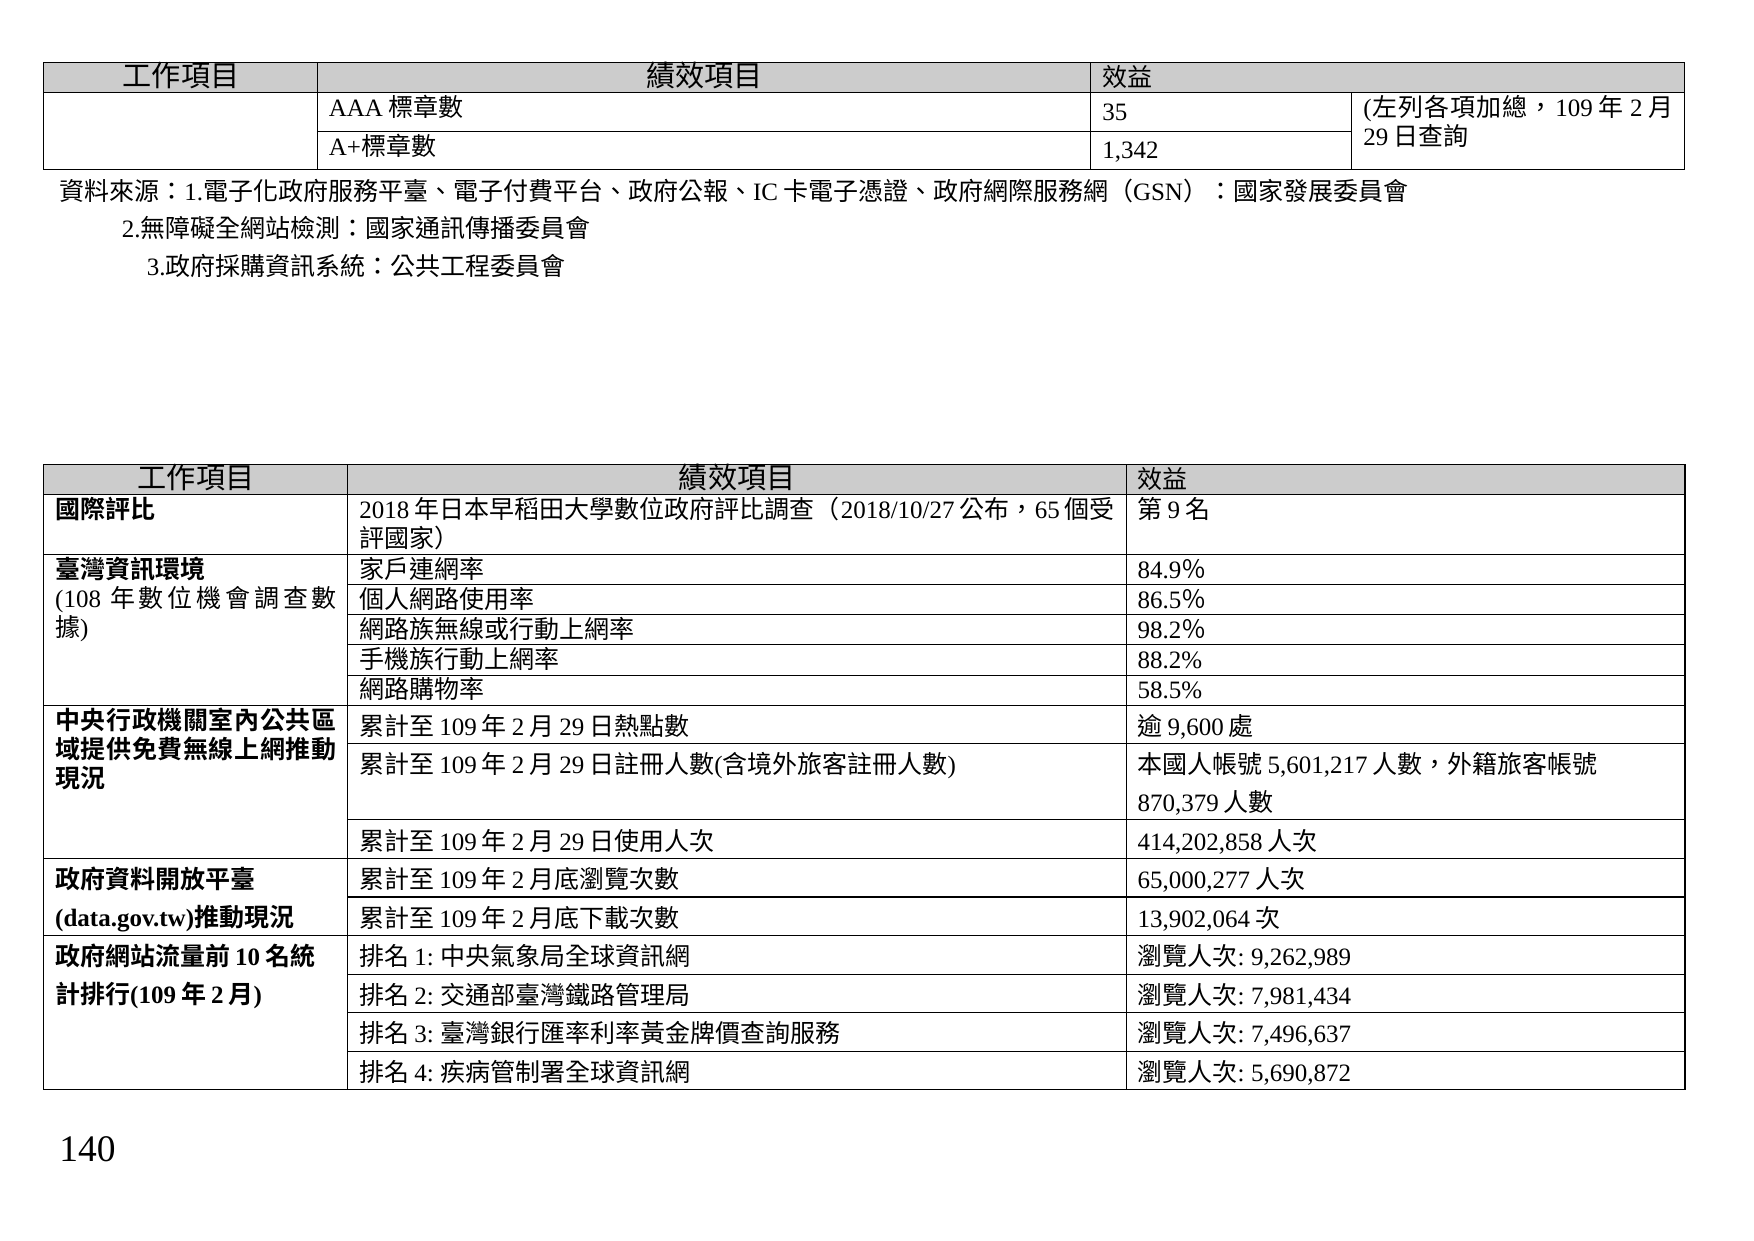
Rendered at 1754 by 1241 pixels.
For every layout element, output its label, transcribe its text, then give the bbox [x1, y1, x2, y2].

table_cell (左列各項加總，109年2月29日查詢 [1352, 93, 1684, 169]
table_cell 98.2％ [1127, 615, 1684, 644]
table_header 績效項目 [318, 63, 1090, 92]
table_cell 1,342 [1091, 132, 1351, 169]
text 2.無障礙全網站檢測：國家通訊傳播委員會 [59, 208, 1636, 245]
table_cell AAA標章數 [318, 93, 1090, 131]
table_cell 累計至109年2月29日熱點數 [348, 706, 1126, 743]
table_cell 第9名 [1127, 495, 1684, 554]
table_cell 政府網站流量前10名統計排行(109年2月) [44, 936, 347, 1089]
table_cell 排名1: 中央氣象局全球資訊網 [348, 936, 1126, 973]
table_cell 排名4: 疾病管制署全球資訊網 [348, 1052, 1126, 1089]
table_cell 13,902,064次 [1127, 898, 1684, 935]
table_cell 瀏覽人次: 7,496,637 [1127, 1013, 1684, 1051]
text 資料來源：1.電子化政府服務平臺、電子付費平台、政府公報、IC卡電子憑證、政府網際服務網（GSN）：國家發展委員會 [59, 170, 1636, 208]
table_cell A+標章數 [318, 132, 1090, 169]
table_cell 88.2% [1127, 645, 1684, 674]
table_cell 逾9,600處 [1127, 706, 1684, 743]
table_cell 臺灣資訊環境 (108年數位機會調查數據) [44, 555, 347, 705]
table_cell 414,202,858人次 [1127, 820, 1684, 858]
table_header 效益 [1127, 465, 1684, 494]
table_cell 國際評比 [44, 495, 347, 554]
table_cell 排名3: 臺灣銀行匯率利率黃金牌價查詢服務 [348, 1013, 1126, 1051]
table_cell 中央行政機關室內公共區域提供免費無線上網推動現況 [44, 706, 347, 858]
table_cell 58.5% [1127, 676, 1684, 705]
text 3.政府採購資訊系統：公共工程委員會 [59, 245, 1636, 283]
table_cell 累計至109年2月29日註冊人數(含境外旅客註冊人數) [348, 744, 1126, 819]
table_cell 政府資料開放平臺(data.gov.tw)推動現況 [44, 859, 347, 935]
table_cell 瀏覽人次: 5,690,872 [1127, 1052, 1684, 1089]
table_cell 瀏覽人次: 9,262,989 [1127, 936, 1684, 973]
table_header 工作項目 [44, 465, 347, 494]
table_header 工作項目 [44, 63, 317, 92]
table_cell 2018年日本早稻田大學數位政府評比調查（2018/10/27公布，65個受評國家） [348, 495, 1126, 554]
table_cell 網路購物率 [348, 676, 1126, 705]
table_cell 個人網路使用率 [348, 585, 1126, 614]
table_cell 網路族無線或行動上網率 [348, 615, 1126, 644]
table_cell 累計至109年2月底瀏覽次數 [348, 859, 1126, 896]
table_cell [44, 93, 317, 169]
table_cell 排名2: 交通部臺灣鐵路管理局 [348, 975, 1126, 1012]
table_cell 65,000,277人次 [1127, 859, 1684, 896]
table_cell 累計至109年2月29日使用人次 [348, 820, 1126, 858]
table_cell 手機族行動上網率 [348, 645, 1126, 674]
table_cell 86.5％ [1127, 585, 1684, 614]
table_cell 35 [1091, 93, 1351, 131]
table_cell 累計至109年2月底下載次數 [348, 898, 1126, 935]
table_header 績效項目 [348, 465, 1126, 494]
table_cell 84.9％ [1127, 555, 1684, 584]
table_cell 本國人帳號5,601,217人數，外籍旅客帳號 870,379人數 [1127, 744, 1684, 819]
table_cell 家戶連網率 [348, 555, 1126, 584]
table_cell 瀏覽人次: 7,981,434 [1127, 975, 1684, 1012]
table_header 效益 [1091, 63, 1684, 92]
